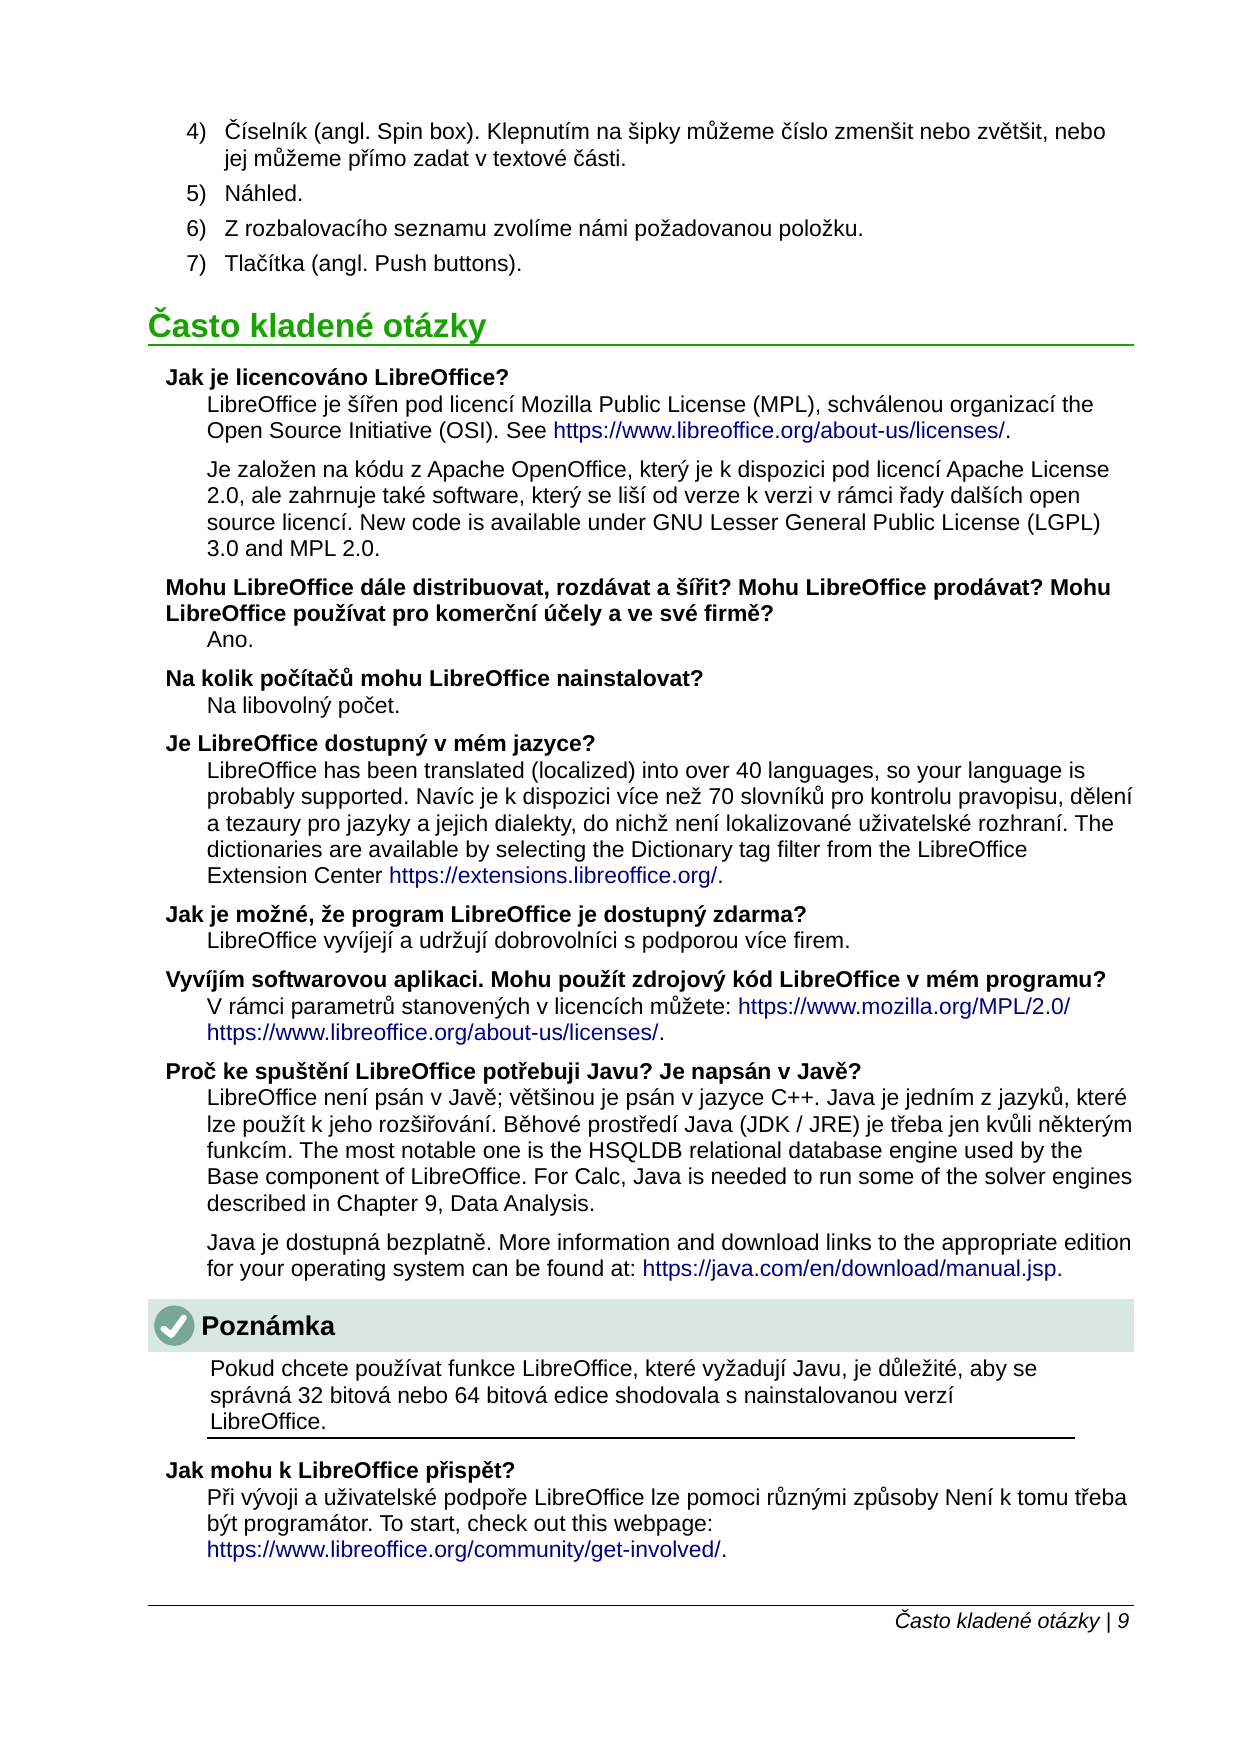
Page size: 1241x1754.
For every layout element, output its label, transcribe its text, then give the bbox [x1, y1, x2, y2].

text Ano. [207, 626, 1134, 653]
text LibreOffice není psán v Javě; většinou je psán v jazyce C++. Java je jedním z jazyků, které lze použít k jeho rozšiřování. Běhové prostředí Java (JDK / JRE) je třeba jen kvůli některým funkcím. The most notable one is the HSQLDB relational database engine used by the Base component of LibreOffice. For Calc, Java is needed to run some of the solver engines described in Chapter 9, Data Analysis. [207, 1084, 1134, 1216]
text LibreOffice has been translated (localized) into over 40 languages, so your language is probably supported. Navíc je k dispozici více než 70 slovníků pro kontrolu pravopisu, dělení a tezaury pro jazyky a jejich dialekty, do nichž není lokalizované uživatelské rozhraní. The dictionaries are available by selecting the Dictionary tag filter from the LibreOffice Extension Center https://extensions.libreoffice.org/. [207, 757, 1134, 888]
text Jak je licencováno LibreOffice? [165, 364, 1134, 391]
text Jak je možné, že program LibreOffice je dostupný zdarma? [165, 901, 1134, 927]
text Mohu LibreOffice dále distribuovat, rozdávat a šířit? Mohu LibreOffice prodávat? Mohu LibreOffice používat pro komerční účely a ve své firmě? [165, 574, 1134, 626]
text Vyvíjím softwarovou aplikaci. Mohu použít zdrojový kód LibreOffice v mém programu? [165, 966, 1134, 993]
text Proč ke spuštění LibreOffice potřebuji Javu? Je napsán v Javě? [165, 1058, 1134, 1084]
list Číselník (angl. Spin box). Klepnutím na šipky můžeme číslo zmenšit nebo zvětšit, nebo jej můžeme přímo zadat v textové části. [207, 118, 1134, 171]
text Java je dostupná bezplatně. More information and download links to the appropriate edition for your operating system can be found at: https://java.com/en/download/manual.jsp. [207, 1228, 1134, 1281]
text Pokud chcete používat funkce LibreOffice, které vyžadují Javu, je důležité, aby se správná 32 bitová nebo 64 bitová edice shodovala s nainstalovanou verzí LibreOffice. [207, 1352, 1075, 1437]
subtitle Často kladené otázky [148, 306, 1134, 344]
list Z rozbalovacího seznamu zvolíme námi požadovanou položku. [207, 215, 1134, 241]
text V rámci parametrů stanovených v licencích můžete: https://www.mozilla.org/MPL/2.0/ https://www.libreoffice.org/about-us/licenses/. [207, 993, 1134, 1045]
text Je založen na kódu z Apache OpenOffice, který je k dispozici pod licencí Apache License 2.0, ale zahrnuje také software, který se liší od verze k verzi v rámci řady dalších open source licencí. New code is available under GNU Lesser General Public License (LGPL) 3.0 and MPL 2.0. [207, 456, 1134, 561]
list Náhled. [207, 180, 1134, 206]
subtitle Poznámka [148, 1299, 1134, 1352]
text Na libovolný počet. [207, 692, 1134, 718]
text Na kolik počítačů mohu LibreOffice nainstalovat? [165, 665, 1134, 692]
text LibreOffice vyvíjejí a udržují dobrovolníci s podporou více firem. [207, 927, 1134, 954]
text Je LibreOffice dostupný v mém jazyce? [165, 730, 1134, 757]
text LibreOffice je šířen pod licencí Mozilla Public License (MPL), schválenou organizací the Open Source Initiative (OSI). See https://www.libreoffice.org/about-us/licenses/. [207, 391, 1134, 443]
text Při vývoji a uživatelské podpoře LibreOffice lze pomoci různými způsoby Není k tomu třeba být programátor. To start, check out this webpage: https://www.libreoffice.org/community/get-involved/. [207, 1483, 1134, 1563]
text Jak mohu k LibreOffice přispět? [165, 1457, 1134, 1483]
list Tlačítka (angl. Push buttons). [207, 250, 1134, 276]
